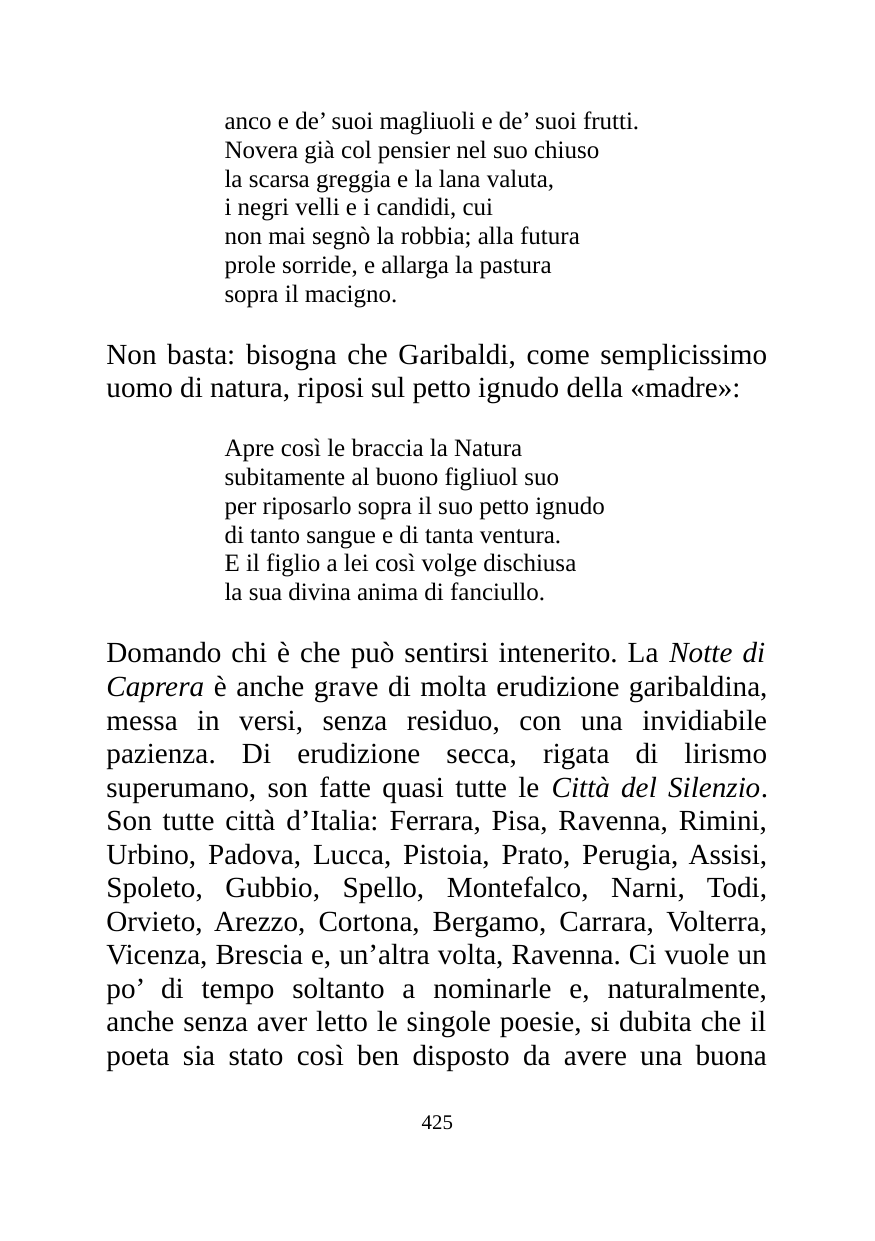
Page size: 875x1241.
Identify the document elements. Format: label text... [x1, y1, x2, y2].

text Apre così le braccia la Natura subitamente al buono figliuol suo per riposarlo sopra il suo petto ignudo di tanto sangue e di tanta ventura. E il figlio a lei così volge dischiusa la sua divina anima di fanciullo. [224, 433, 768, 606]
text Domando chi è che può sentirsi intenerito. La Notte di Caprera è anche grave di molta erudizione garibaldina, messa in versi, senza residuo, con una invidiabile pazienza. Di erudizione secca, rigata di lirismo superumano, son fatte quasi tutte le Città del Silenzio. Son tutte città d’Italia: Ferrara, Pisa, Ravenna, Rimini, Urbino, Padova, Lucca, Pistoia, Prato, Perugia, Assisi, Spoleto, Gubbio, Spello, Montefalco, Narni, Todi, Orvieto, Arezzo, Cortona, Bergamo, Carrara, Volterra, Vicenza, Brescia e, un’altra volta, Ravenna. Ci vuole un po’ di tempo soltanto a nominarle e, naturalmente, anche senza aver letto le singole poesie, si dubita che il poeta sia stato così ben disposto da avere una buona [106, 636, 768, 1072]
text anco e de’ suoi magliuoli e de’ suoi frutti. Novera già col pensier nel suo chiuso la scarsa greggia e la lana valuta, i negri velli e i candidi, cui non mai segnò la robbia; alla futura prole sorride, e allarga la pastura sopra il macigno. [224, 106, 768, 307]
text Non basta: bisogna che Garibaldi, come semplicissimo uomo di natura, riposi sul petto ignudo della «madre»: [106, 337, 768, 404]
